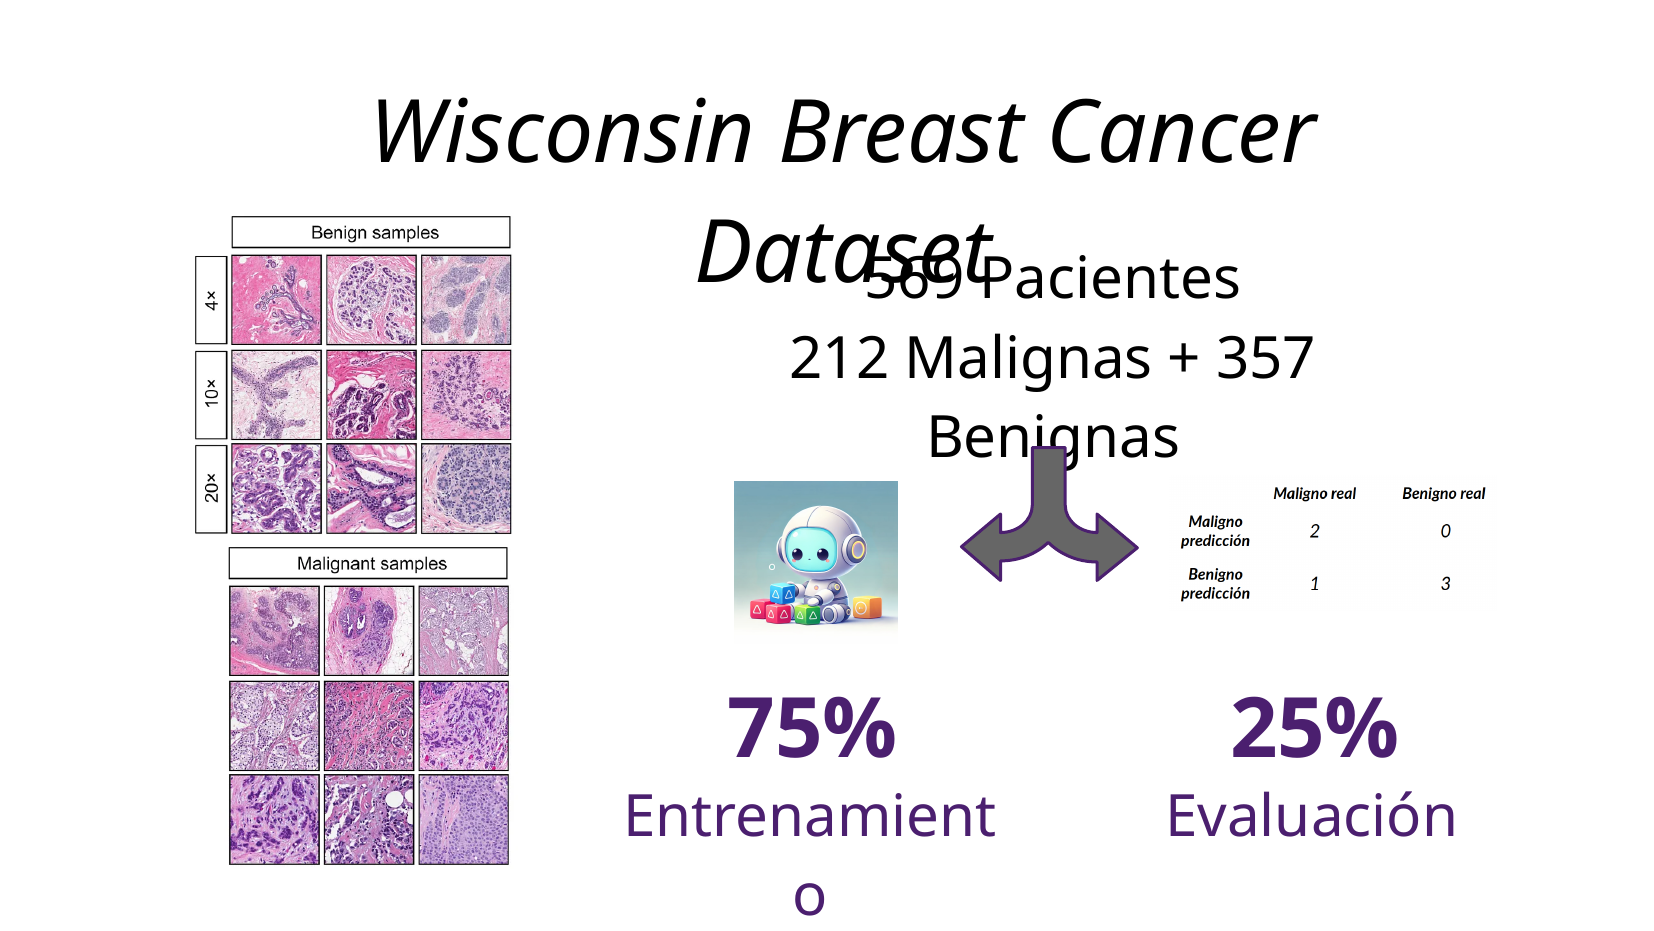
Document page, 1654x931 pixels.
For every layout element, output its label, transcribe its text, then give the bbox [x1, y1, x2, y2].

text_box [961, 447, 1138, 581]
picture [179, 204, 520, 877]
text_box 569 Pacientes 212 Malignas + 357 Benignas [651, 229, 1455, 385]
picture [1169, 475, 1497, 611]
picture [734, 481, 898, 644]
text_box Evaluación [1106, 766, 1518, 856]
text_box 25% [1210, 660, 1420, 766]
text_box Entrenamiento [604, 766, 1016, 856]
text_box 75% [708, 660, 918, 766]
text_box Wisconsin Breast Cancer Dataset [209, 61, 1478, 259]
